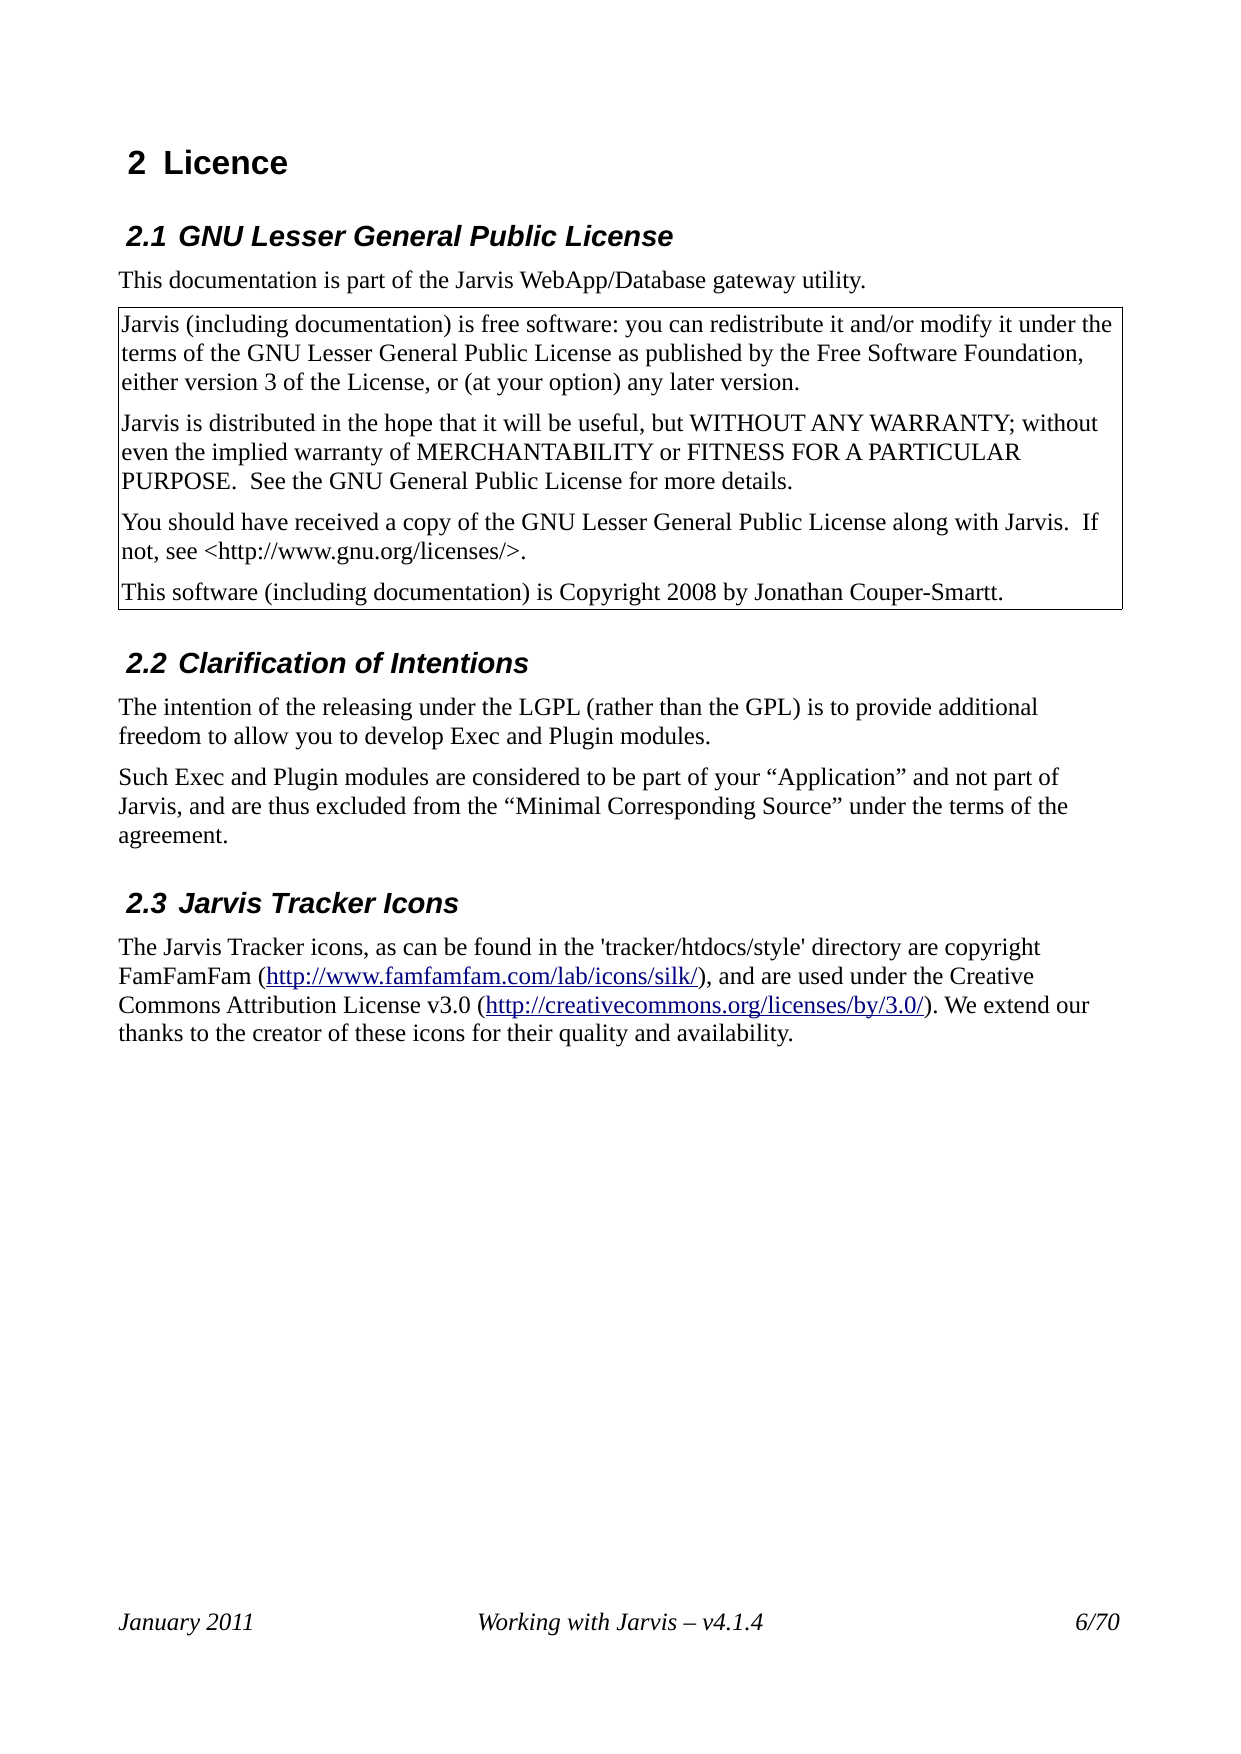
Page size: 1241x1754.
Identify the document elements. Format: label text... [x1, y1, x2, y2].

text Jarvis (including documentation) is free software: you can redistribute it and/or modify it under the terms of the GNU Lesser General Public License as published by the Free Software Foundation, either version 3 of the License, or (at your option) any later version. [119, 308, 1122, 396]
text The intention of the releasing under the LGPL (rather than the GPL) is to provide additional freedom to allow you to develop Exec and Plugin modules. [118, 692, 1122, 750]
text This software (including documentation) is Copyright 2008 by Jonathan Couper-Smartt. [119, 574, 1122, 609]
text This documentation is part of the Jarvis WebApp/Database gateway utility. [118, 265, 1122, 294]
subtitle Clarification of Intentions [118, 646, 1122, 680]
text The Jarvis Tracker icons, as can be found in the 'tracker/htdocs/style' directory are copyright FamFamFam (http://www.famfamfam.com/lab/icons/silk/), and are used under the Creative Commons Attribution License v3.0 (http://creativecommons.org/licenses/by/3.0/). We extend our thanks to the creator of these icons for their quality and availability. [118, 932, 1122, 1047]
text Jarvis is distributed in the hope that it will be useful, but WITHOUT ANY WARRANTY; without even the implied warranty of MERCHANTABILITY or FITNESS FOR A PARTICULAR PURPOSE. See the GNU General Public License for more details. [119, 405, 1122, 494]
subtitle Licence [118, 143, 1122, 182]
text You should have received a copy of the GNU Lesser General Public License along with Jarvis. If not, see <http://www.gnu.org/licenses/>. [119, 504, 1122, 564]
subtitle GNU Lesser General Public License [118, 219, 1122, 253]
text Such Exec and Plugin modules are considered to be part of your “Application” and not part of Jarvis, and are thus excluded from the “Minimal Corresponding Source” under the terms of the agreement. [118, 762, 1122, 849]
subtitle Jarvis Tracker Icons [118, 886, 1122, 920]
